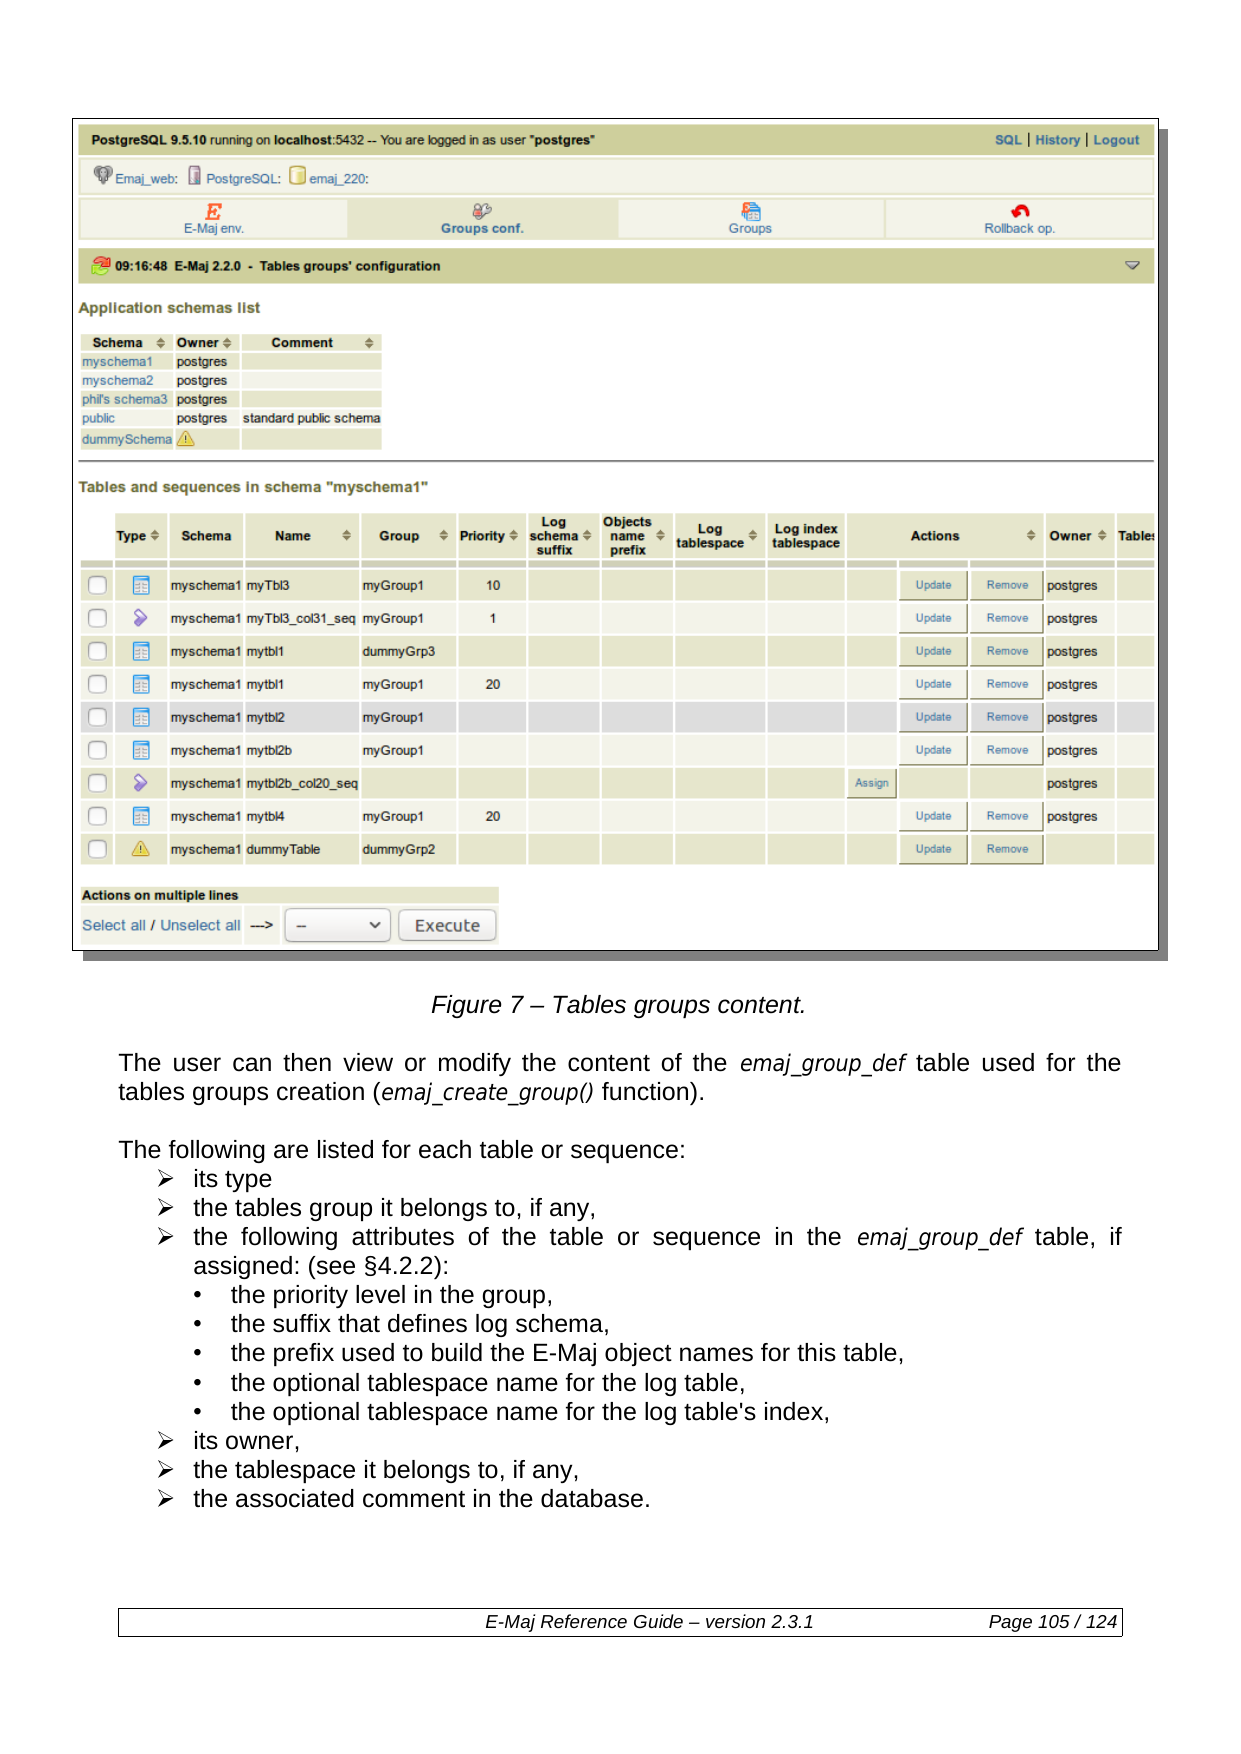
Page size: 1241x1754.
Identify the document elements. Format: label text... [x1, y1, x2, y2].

list the prefix used to build the E-Maj object names for this table, [193, 1338, 1122, 1367]
list the tablespace it belongs to, if any, [156, 1454, 1122, 1484]
picture [75, 121, 1155, 947]
list the associated comment in the database. [156, 1484, 1122, 1513]
text Figure 7 – Tables groups content. [118, 989, 1122, 1019]
list the following attributes of the table or sequence in the emaj_group_def table, if assigned: (see §4.2.2): [156, 1222, 1122, 1280]
list its type [156, 1164, 1122, 1193]
list the optional tablespace name for the log table's index, [193, 1396, 1122, 1426]
text The following are listed for each table or sequence: [118, 1135, 1122, 1164]
text The user can then view or modify the content of the emaj_group_def table used for the tables groups creation (emaj_create_group() function). [118, 1048, 1122, 1106]
list the tables group it belongs to, if any, [156, 1193, 1122, 1222]
list its owner, [156, 1426, 1122, 1454]
list the optional tablespace name for the log table, [193, 1367, 1122, 1396]
list the suffix that defines log schema, [193, 1309, 1122, 1338]
list the priority level in the group, [193, 1280, 1122, 1309]
